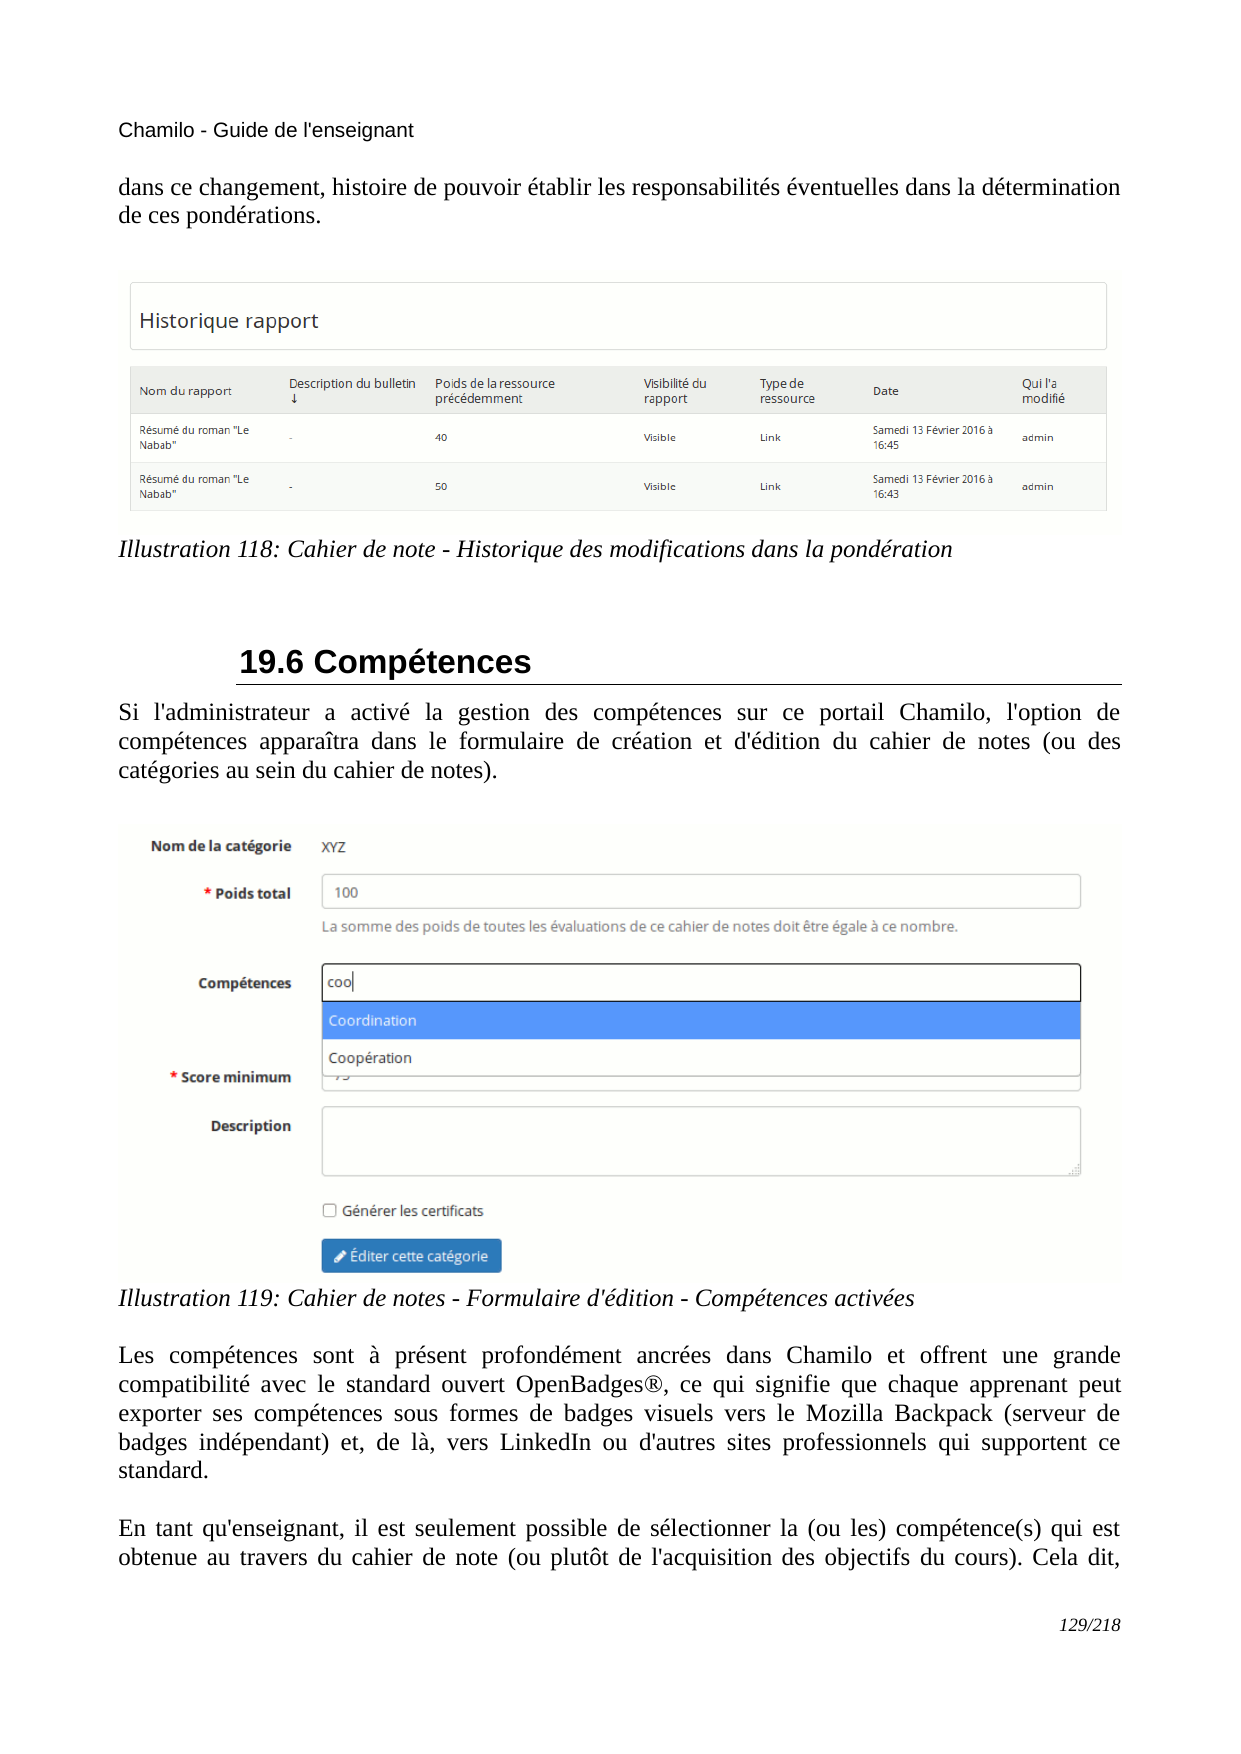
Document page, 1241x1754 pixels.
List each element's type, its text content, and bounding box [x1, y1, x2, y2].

picture [118, 270, 1122, 535]
text Illustration 119: Cahier de notes - Formulaire d'édition - Compétences activées [118, 1283, 1122, 1312]
picture [118, 824, 1122, 1283]
text Les compétences sont à présent profondément ancrées dans Chamilo et offrent une grande compatibilité avec le standard ouvert OpenBadges®, ce qui signifie que chaque apprenant peut exporter ses compétences sous formes de badges visuels vers le Mozilla Backpack (serveur de badges indépendant) et, de là, vers LinkedIn ou d'autres sites professionnels qui supportent ce standard. [118, 1341, 1122, 1484]
text Illustration 118: Cahier de note - Historique des modifications dans la pondération [118, 535, 1122, 563]
text dans ce changement, histoire de pouvoir établir les responsabilités éventuelles dans la détermination de ces pondérations. [118, 172, 1122, 229]
text Si l'administrateur a activé la gestion des compétences sur ce portail Chamilo, l'option de compétences apparaîtra dans le formulaire de création et d'édition du cahier de notes (ou des catégories au sein du cahier de notes). [118, 697, 1122, 783]
subtitle Compétences [236, 639, 1122, 684]
text En tant qu'enseignant, il est seulement possible de sélectionner la (ou les) compétence(s) qui est obtenue au travers du cahier de note (ou plutôt de l'acquisition des objectifs du cours). Cela dit, [118, 1513, 1122, 1571]
